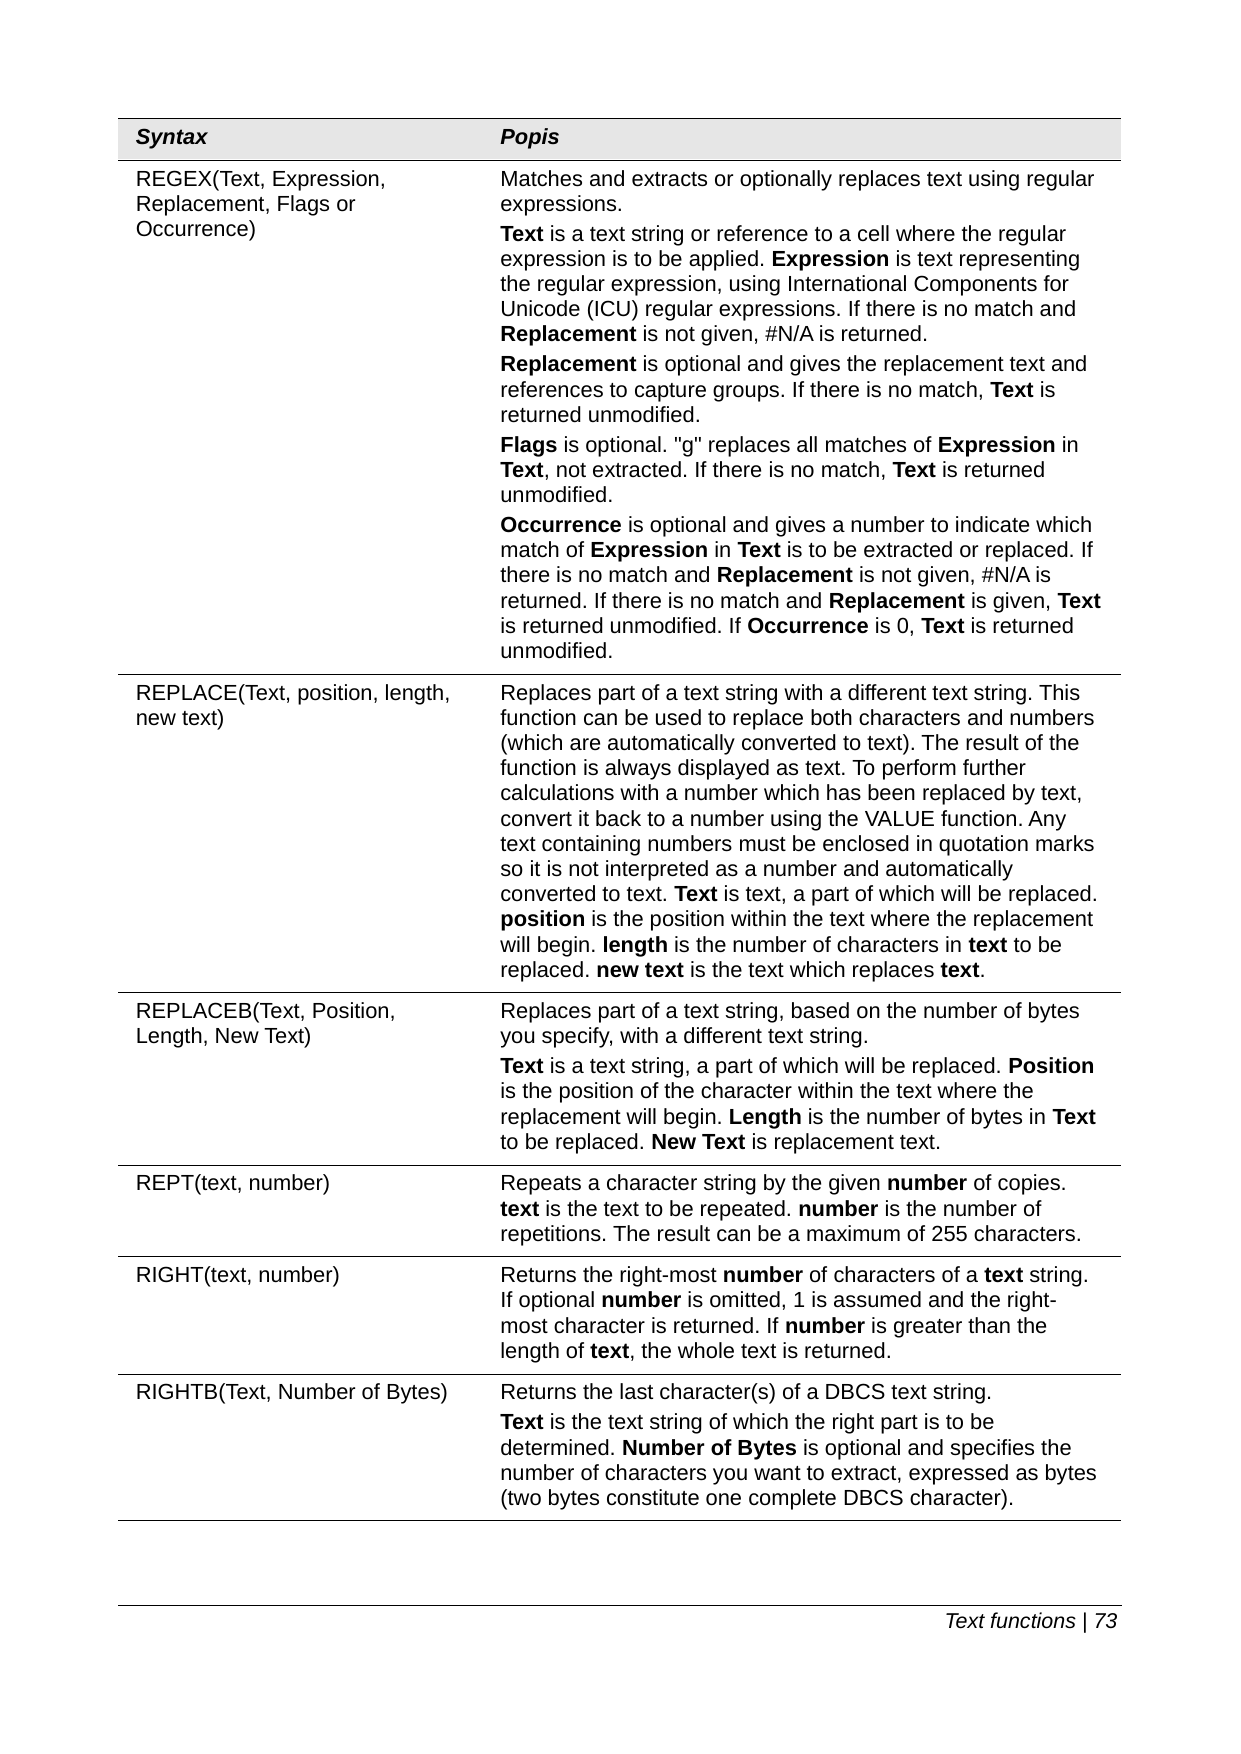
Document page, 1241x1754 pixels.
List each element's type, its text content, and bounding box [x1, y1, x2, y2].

table_cell RIGHTB(Text, Number of Bytes) [118, 1375, 483, 1520]
table_cell REPLACEB(Text, Position, Length, New Text) [118, 993, 483, 1164]
table_cell Replaces part of a text string with a different text string. This function can be used to replace both characters and numbers (which are automatically converted to text). The result of the function is always displayed as text. To perform further calculations with a number which has been replaced by text, convert it back to a number using the VALUE function. Any text containing numbers must be enclosed in quotation marks so it is not interpreted as a number and automatically converted to text. Text is text, a part of which will be replaced. position is the position within the text where the replacement will begin. length is the number of characters in text to be replaced. new text is the text which replaces text. [483, 675, 1121, 992]
table_cell RIGHT(text, number) [118, 1257, 483, 1373]
table_header Popis [483, 119, 1121, 159]
table_cell Repeats a character string by the given number of copies. text is the text to be repeated. number is the number of repetitions. The result can be a maximum of 255 characters. [483, 1166, 1121, 1256]
table_cell Replaces part of a text string, based on the number of bytes you specify, with a different text string. Text is a text string, a part of which will be replaced. Position is the position of the character within the text where the replacement will begin. Length is the number of bytes in Text to be replaced. New Text is replacement text. [483, 993, 1121, 1164]
table_cell Matches and extracts or optionally replaces text using regular expressions. Text is a text string or reference to a cell where the regular expression is to be applied. Expression is text representing the regular expression, using International Components for Unicode (ICU) regular expressions. If there is no match and Replacement is not given, #N/A is returned. Replacement is optional and gives the replacement text and references to capture groups. If there is no match, Text is returned unmodified. Flags is optional. "g" replaces all matches of Expression in Text, not extracted. If there is no match, Text is returned unmodified. Occurrence is optional and gives a number to indicate which match of Expression in Text is to be extracted or replaced. If there is no match and Replacement is not given, #N/A is returned. If there is no match and Replacement is given, Text is returned unmodified. If Occurrence is 0, Text is returned unmodified. [483, 161, 1121, 673]
table_cell Returns the right-most number of characters of a text string. If optional number is omitted, 1 is assumed and the right-most character is returned. If number is greater than the length of text, the whole text is returned. [483, 1257, 1121, 1373]
table_cell REPLACE(Text, position, length, new text) [118, 675, 483, 992]
table_header Syntax [118, 119, 483, 159]
table_cell REGEX(Text, Expression, Replacement, Flags or Occurrence) [118, 161, 483, 673]
table_cell REPT(text, number) [118, 1166, 483, 1256]
table_cell Returns the last character(s) of a DBCS text string. Text is the text string of which the right part is to be determined. Number of Bytes is optional and specifies the number of characters you want to extract, expressed as bytes (two bytes constitute one complete DBCS character). [483, 1375, 1121, 1520]
